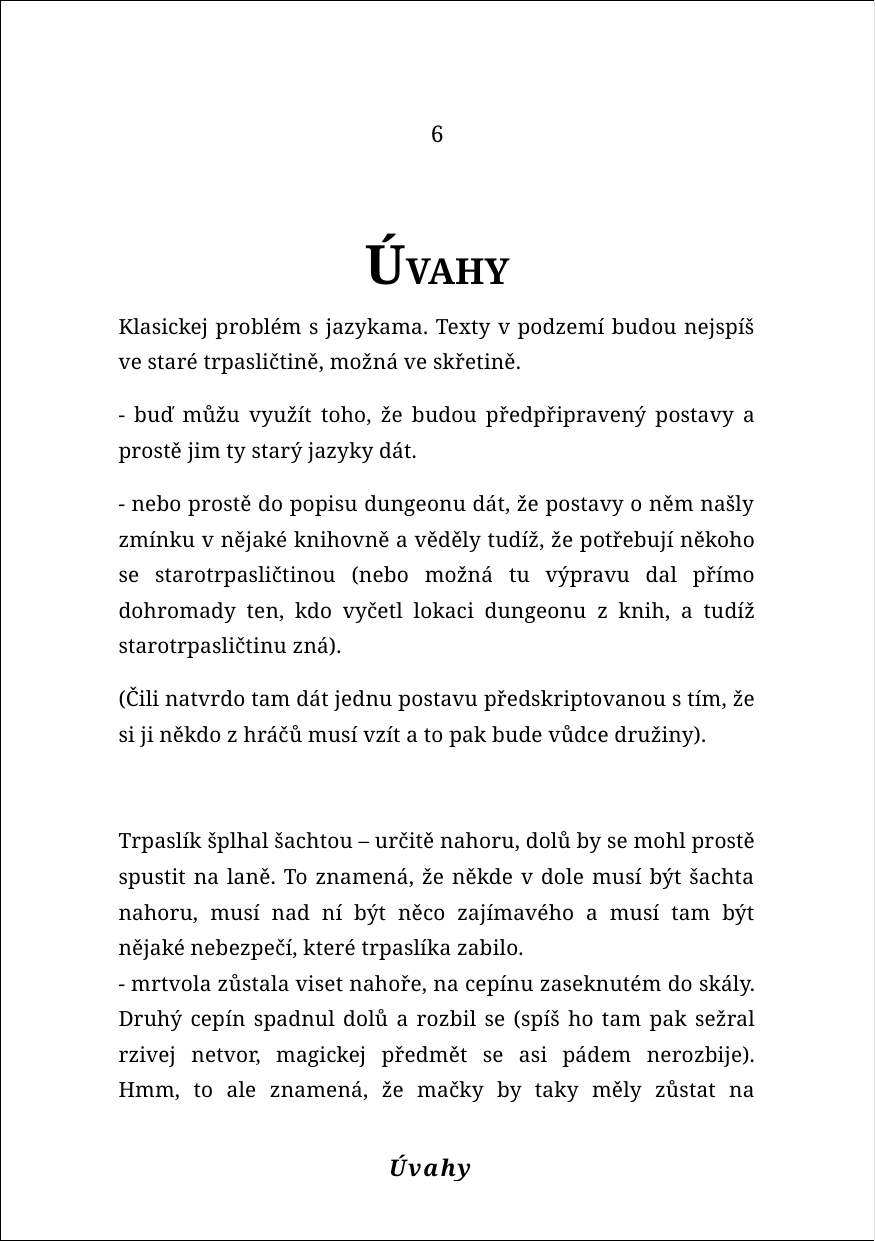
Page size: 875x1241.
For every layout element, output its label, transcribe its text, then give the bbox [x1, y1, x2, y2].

text - nebo prostě do popisu dungeonu dát, že postavy o něm našly zmínku v nějaké knihovně a věděly tudíž, že potřebují někoho se starotrpasličtinou (nebo možná tu výpravu dal přímo dohromady ten, kdo vyčetl lokaci dungeonu z knih, a tudíž starotrpasličtinu zná). [118, 489, 756, 660]
subtitle Úvahy [118, 226, 756, 300]
text Trpaslík šplhal šachtou – určitě nahoru, dolů by se mohl prostě spustit na laně. To znamená, že někde v dole musí být šachta nahoru, musí nad ní být něco zajímavého a musí tam být nějaké nebezpečí, které trpaslíka zabilo. - mrtvola zůstala viset nahoře, na cepínu zaseknutém do skály. Druhý cepín spadnul dolů a rozbil se (spíš ho tam pak sežral rzivej netvor, magickej předmět se asi pádem nerozbije). Hmm, to ale znamená, že mačky by taky měly zůstat na [118, 827, 756, 1104]
text Klasickej problém s jazykama. Texty v podzemí budou nejspíš ve staré trpasličtině, možná ve skřetině. [118, 312, 756, 376]
text - buď můžu využít toho, že budou předpřipravený postavy a prostě jim ty starý jazyky dát. [118, 401, 756, 464]
text (Čili natvrdo tam dát jednu postavu předskriptovanou s tím, že si ji někdo z hráčů musí vzít a to pak bude vůdce družiny). [118, 684, 756, 748]
